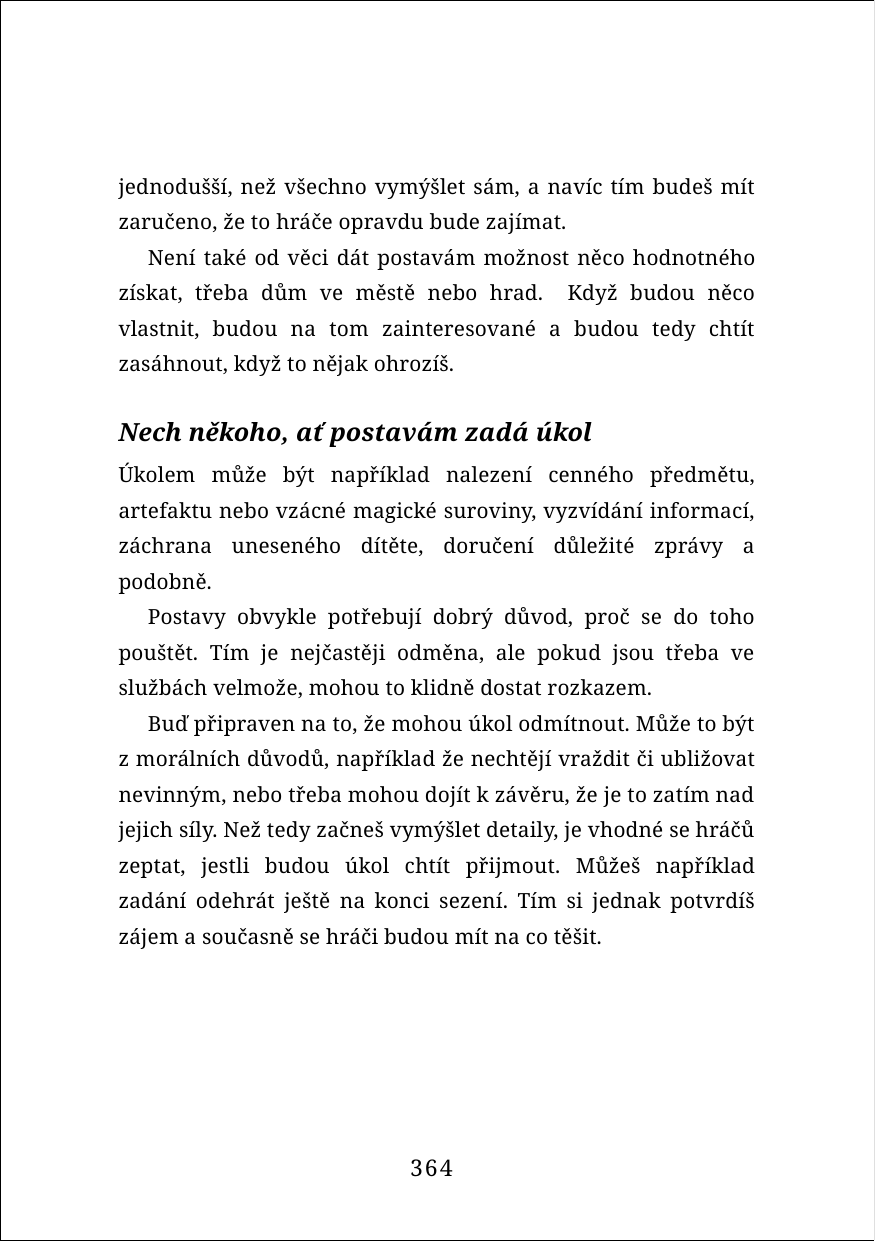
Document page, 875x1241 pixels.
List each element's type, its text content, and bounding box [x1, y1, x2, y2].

text Úkolem může být například nalezení cenného předmětu, artefaktu nebo vzácné magické suroviny, vyzvídání informací, záchrana uneseného dítěte, doručení důležité zprávy a podobně. Postavy obvykle potřebují dobrý důvod, proč se do toho pouštět. Tím je nejčastěji odměna, ale pokud jsou třeba ve službách velmože, mohou to klidně dostat rozkazem. Buď připraven na to, že mohou úkol odmítnout. Může to být z morálních důvodů, například že nechtějí vraždit či ubližovat nevinným, nebo třeba mohou dojít k závěru, že je to zatím nad jejich síly. Než tedy začneš vymýšlet detaily, je vhodné se hráčů zeptat, jestli budou úkol chtít přijmout. Můžeš například zadání odehrát ještě na konci sezení. Tím si jednak potvrdíš zájem a současně se hráči budou mít na co těšit. [118, 460, 756, 950]
subtitle Nech někoho, ať postavám zadá úkol [118, 414, 756, 448]
text jednodušší, než všechno vymýšlet sám, a navíc tím budeš mít zaručeno, že to hráče opravdu bude zajímat. Není také od věci dát postavám možnost něco hodnotného získat, třeba dům ve městě nebo hrad. Když budou něco vlastnit, budou na tom zainteresované a budou tedy chtít zasáhnout, když to nějak ohrozíš. [118, 172, 756, 378]
